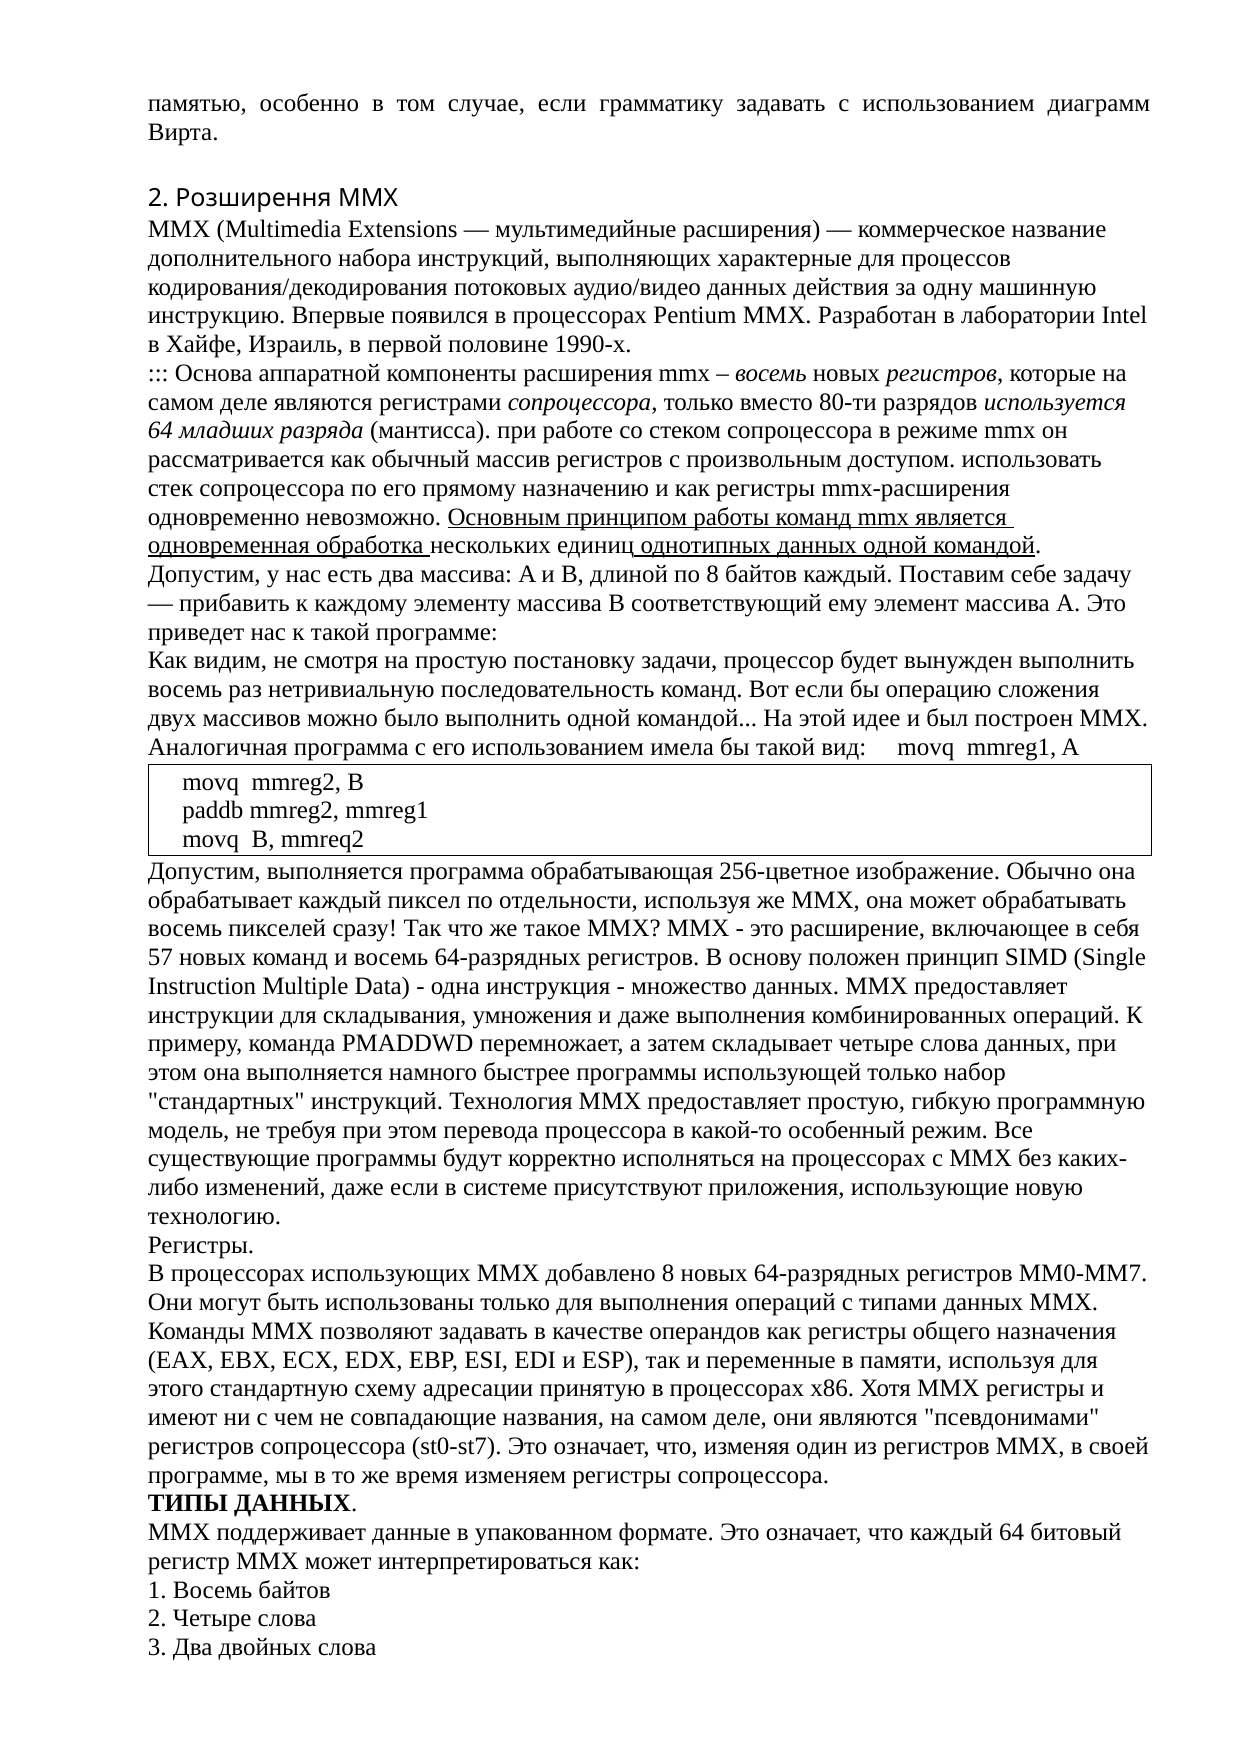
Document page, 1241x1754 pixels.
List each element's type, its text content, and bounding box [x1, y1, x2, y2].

text ::: Основа аппаратной компоненты расширения mmx – восемь новых регистров, которые на самом деле являются регистрами сопроцессора, только вместо 80-ти разрядов используется 64 младших разряда (мантисса). при работе со стеком сопроцессора в режиме mmx он рассматривается как обычный массив регистров с произвольным доступом. использовать стек сопроцессора по его прямому назначению и как регистры mmx-расширения одновременно невозможно. Основным принципом работы команд mmx является одновременная обработка нескольких единиц однотипных данных одной командой. [148, 358, 1152, 559]
text MMX поддерживает данные в упакованном формате. Это означает, что каждый 64 битовый регистр MMX может интерпретироваться как: [148, 1517, 1152, 1575]
text Регистры. [148, 1230, 1152, 1258]
text 2. Розширення MMX [148, 180, 1152, 214]
text В процессорах использующих MMX добавлено 8 новых 64-разрядных регистров MM0-MM7. Они могут быть использованы только для выполнения операций с типами данных MMX. Команды MMX позволяют задавать в качестве операндов как регистры общего назначения (EAX, EBX, ECX, EDX, EBP, ESI, EDI и ESP), так и переменные в памяти, используя для этого стандартную схему адресации принятую в процессорах x86. Хотя MMX регистры и имеют ни с чем не совпадающие названия, на самом деле, они являются "псевдонимами" регистров сопроцессора (st0-st7). Это означает, что, изменяя один из регистров MMX, в своей программе, мы в то же время изменяем регистры сопроцессора. [148, 1258, 1152, 1488]
text 2. Четыре слова [148, 1603, 1152, 1632]
text movq B, mmreq2 [149, 821, 1151, 855]
text ТИПЫ ДАННЫХ. [148, 1488, 1152, 1517]
text памятью, особенно в том случае, если грамматику задавать с использованием диаграмм Вирта. [148, 88, 1152, 146]
text Допустим, выполняется программа обрабатывающая 256-цветное изображение. Обычно она обрабатывает каждый пиксел по отдельности, используя же MMX, она может обрабатывать восемь пикселей сразу! Так что же такое MMX? MMX - это расширение, включающее в себя 57 новых команд и восемь 64-разрядных регистров. В основу положен принцип SIMD (Single Instruction Multiple Data) - одна инструкция - множество данных. MMX предоставляет инструкции для складывания, умножения и даже выполнения комбинированных операций. К примеру, команда PMADDWD перемножает, а затем складывает четыре слова данных, при этом она выполняется намного быстрее программы использующей только набор "стандартных" инструкций. Технология MMX предоставляет простую, гибкую программную модель, не требуя при этом перевода процессора в какой-то особенный режим. Все существующие программы будут корректно исполняться на процессорах с MMX без каких-либо изменений, даже если в системе присутствуют приложения, использующие новую технологию. [148, 856, 1152, 1230]
text movq mmreg2, B [149, 765, 1151, 792]
text Как видим, не смотря на простую постановку задачи, процессор будет вынужден выполнить восемь раз нетривиальную последовательность команд. Вот если бы операцию сложения двух массивов можно было выполнить одной командой... На этой идее и был построен MMX. Аналогичная программа с его использованием имела бы такой вид: movq mmreg1, A [148, 645, 1152, 760]
text 1. Восемь байтов [148, 1575, 1152, 1603]
text 3. Два двойных слова [148, 1632, 1152, 1661]
text paddb mmreg2, mmreg1 [149, 792, 1151, 821]
text MMX (Multimedia Extensions — мультимедийные расширения) — коммерческое название дополнительного набора инструкций, выполняющих характерные для процессов кодирования/декодирования потоковых аудио/видео данных действия за одну машинную инструкцию. Впервые появился в процессорах Pentium MMX. Разработан в лаборатории Intel в Хайфе, Израиль, в первой половине 1990-х. [148, 214, 1152, 358]
text Допустим, у нас есть два массива: A и B, длиной по 8 байтов каждый. Поставим себе задачу — прибавить к каждому элементу массива B соответствующий ему элемент массива A. Это приведет нас к такой программе: [148, 559, 1152, 645]
